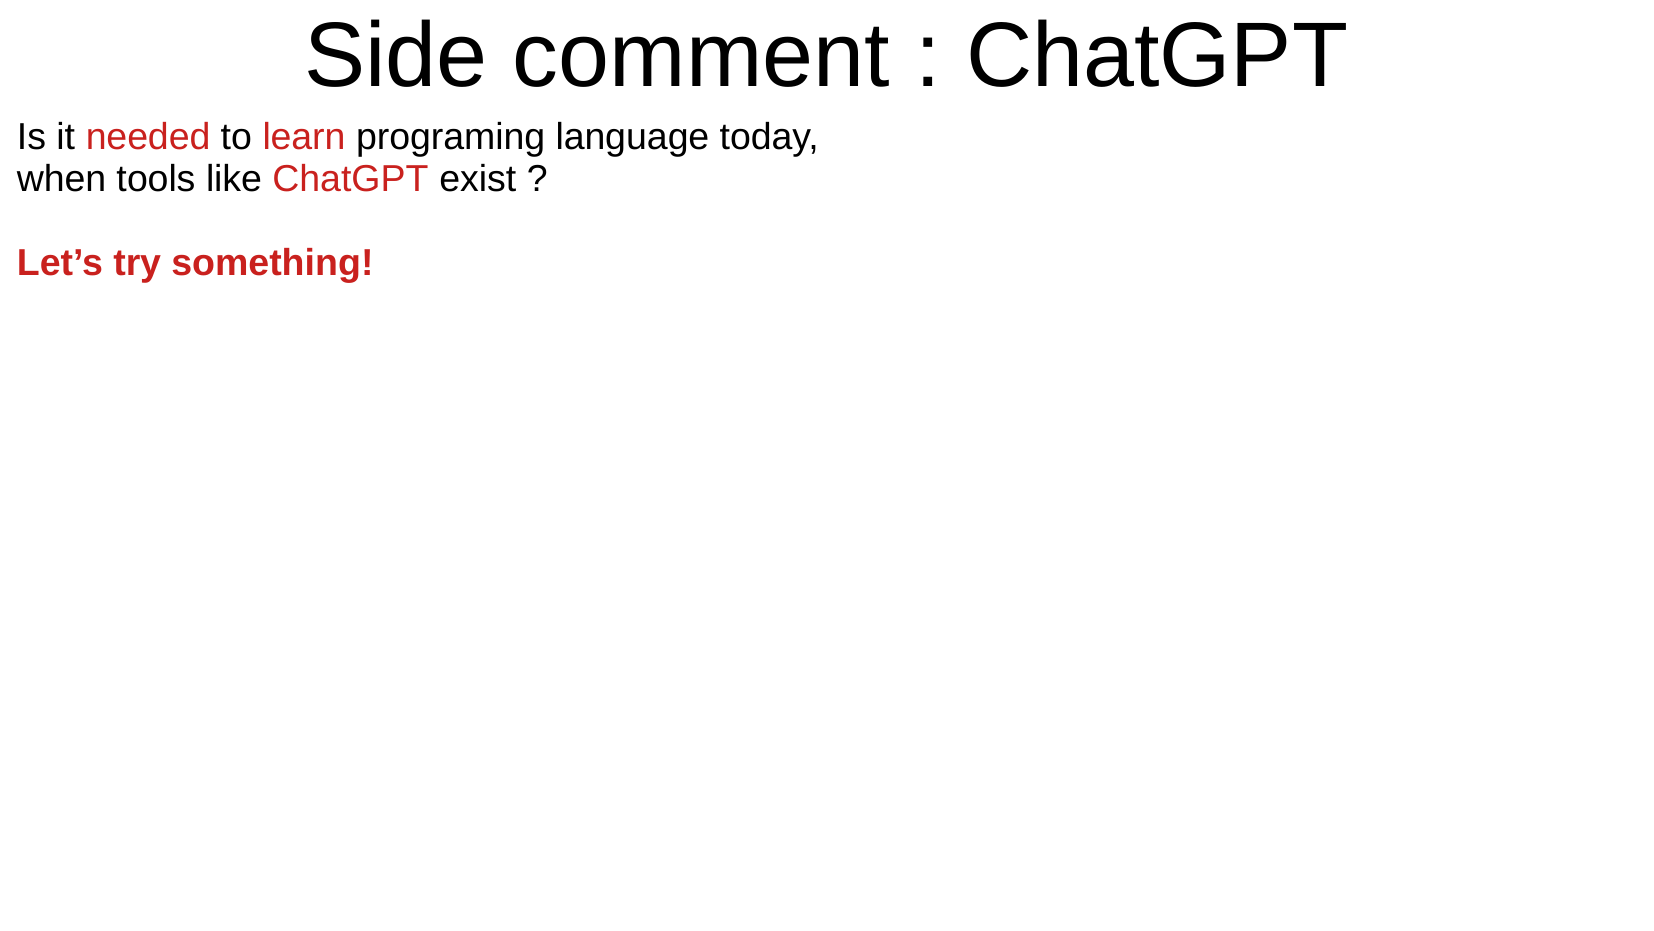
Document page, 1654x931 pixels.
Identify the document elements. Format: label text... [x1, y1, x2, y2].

title Side comment : ChatGPT [82, 0, 1571, 133]
text_box Is it needed to learn programing language today, when tools like ChatGPT exist ? Let’s try something! [2, 108, 863, 292]
